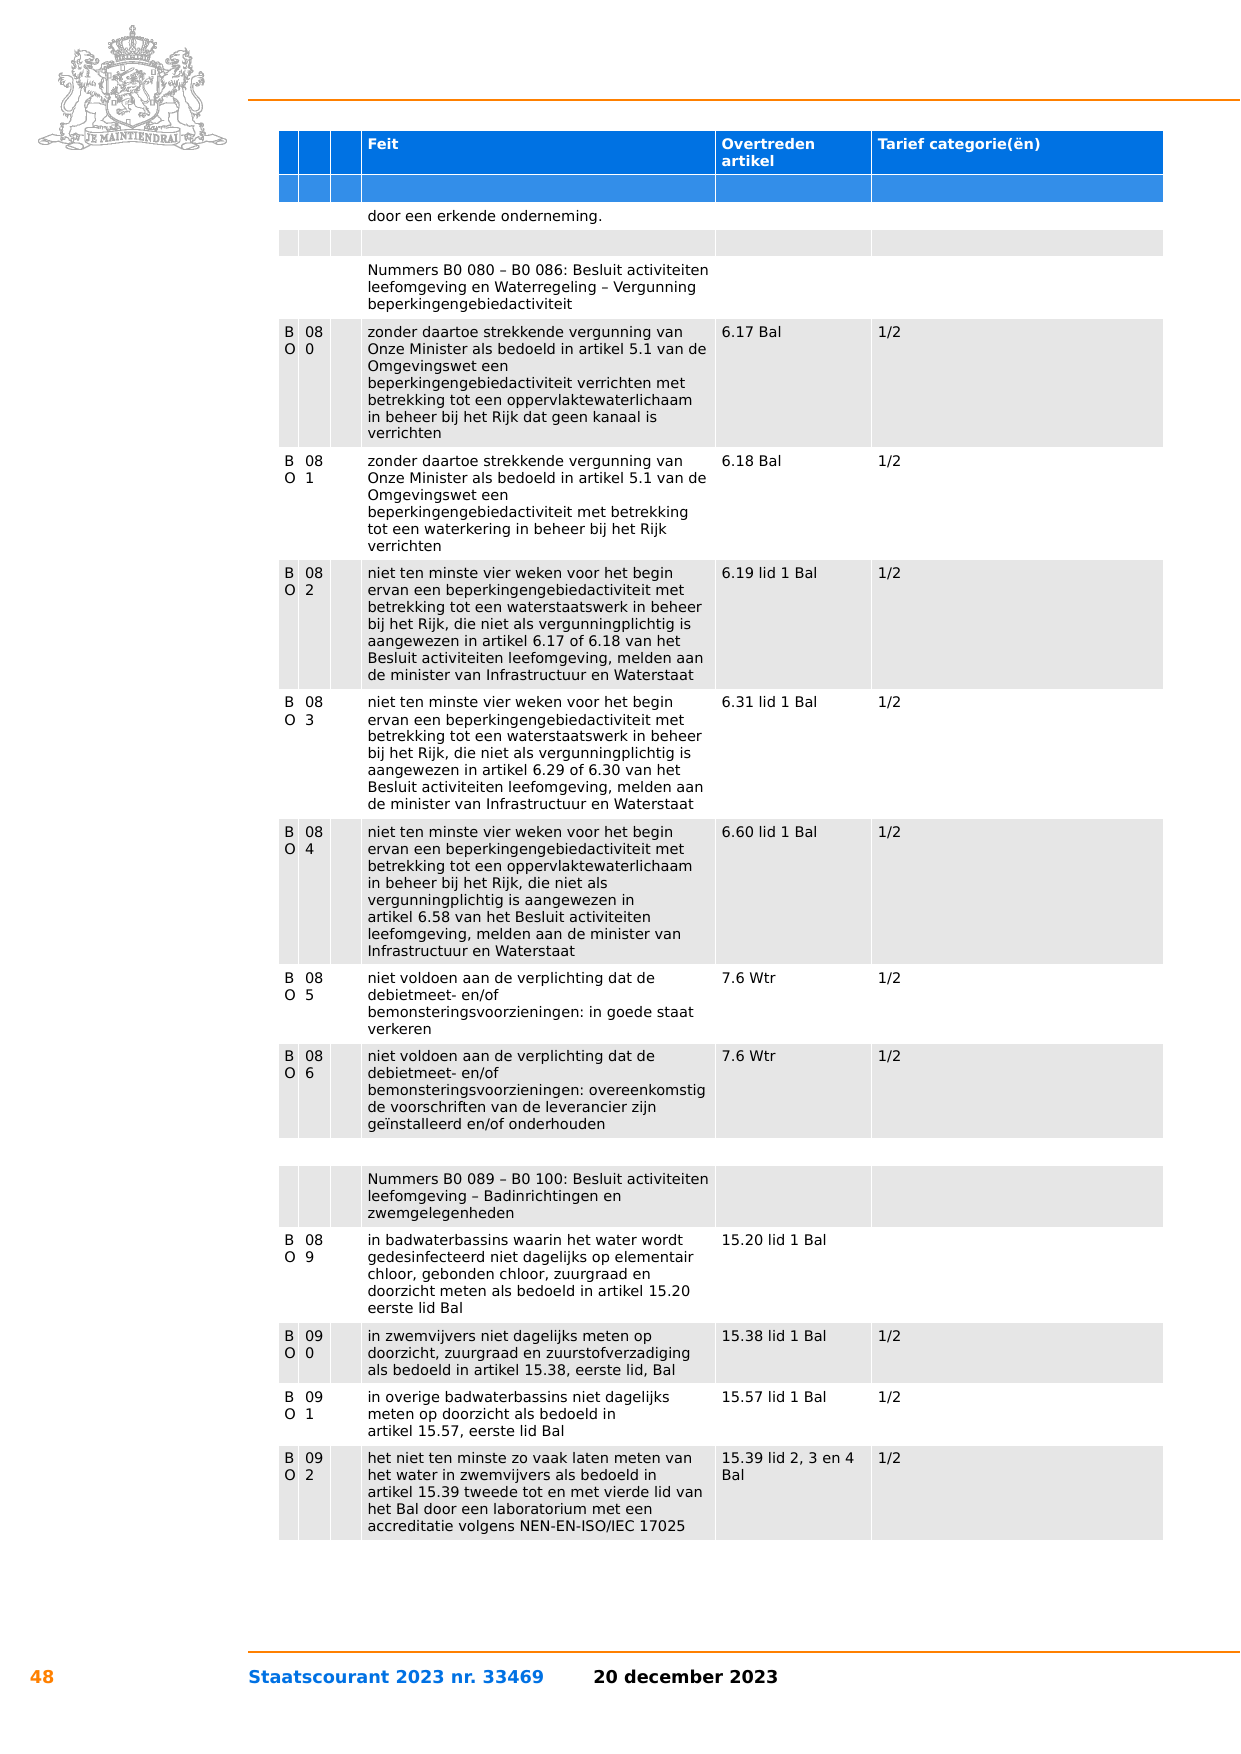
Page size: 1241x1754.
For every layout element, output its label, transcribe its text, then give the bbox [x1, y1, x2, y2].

table_cell [279, 258, 298, 318]
table_cell 1/2 [872, 690, 1163, 818]
table_header Overtreden artikel [716, 131, 871, 174]
table_cell in badwaterbassins waarin het water wordt gedesinfecteerd niet dagelijks op elementair chloor, gebonden chloor, zuurgraad en doorzicht meten als bedoeld in artikel 15.20 eerste lid Bal [362, 1228, 715, 1322]
table_cell [331, 319, 361, 447]
table_cell zonder daartoe strekkende vergunning van Onze Minister als bedoeld in artikel 5.1 van de Omgevingswet een beperkingengebiedactiviteit verrichten met betrekking tot een oppervlaktewaterlichaam in beheer bij het Rijk dat geen kanaal is verrichten [362, 319, 715, 447]
table_cell niet ten minste vier weken voor het begin ervan een beperkingengebiedactiviteit met betrekking tot een waterstaatswerk in beheer bij het Rijk, die niet als vergunningplichtig is aangewezen in artikel 6.17 of 6.18 van het Besluit activiteiten leefomgeving, melden aan de minister van Infrastructuur en Waterstaat [362, 560, 715, 689]
table_cell in zwemvijvers niet dagelijks meten op doorzicht, zuurgraad en zuurstofverzadiging als bedoeld in artikel 15.38, eerste lid, Bal [362, 1323, 715, 1383]
table_cell 082 [299, 560, 330, 689]
table_cell 084 [299, 819, 330, 964]
table_cell [716, 1166, 871, 1227]
table_cell 083 [299, 690, 330, 818]
table_cell [331, 1044, 361, 1138]
table_cell [299, 175, 330, 202]
table_cell [331, 1446, 361, 1540]
table_cell [299, 258, 330, 318]
table_cell [299, 230, 330, 256]
table_cell 092 [299, 1446, 330, 1540]
table_cell 085 [299, 965, 330, 1042]
table_cell 6.19 lid 1 Bal [716, 560, 871, 689]
table_cell zonder daartoe strekkende vergunning van Onze Minister als bedoeld in artikel 5.1 van de Omgevingswet een beperkingengebiedactiviteit met betrekking tot een waterkering in beheer bij het Rijk verrichten [362, 448, 715, 559]
table_cell [716, 1139, 871, 1165]
table_cell 6.31 lid 1 Bal [716, 690, 871, 818]
table_cell [279, 230, 298, 256]
table_cell [331, 1228, 361, 1322]
table_cell [331, 560, 361, 689]
table_cell BO [279, 319, 298, 447]
table_cell 081 [299, 448, 330, 559]
table_cell BO [279, 1384, 298, 1444]
table_cell 7.6 Wtr [716, 965, 871, 1042]
table_cell 6.60 lid 1 Bal [716, 819, 871, 964]
table_cell [331, 690, 361, 818]
table_header Tarief categorie(ën) [872, 131, 1163, 174]
table_header Feit [362, 131, 715, 174]
table_cell Nummers B0 089 – B0 100: Besluit activiteiten leefomgeving – Badinrichtingen en zwemgelegenheden [362, 1166, 715, 1227]
table_cell [331, 1323, 361, 1383]
table_cell BO [279, 1446, 298, 1540]
table_cell BO [279, 819, 298, 964]
table_cell 15.57 lid 1 Bal [716, 1384, 871, 1444]
table_cell BO [279, 1323, 298, 1383]
table_cell [362, 230, 715, 256]
table_cell 086 [299, 1044, 330, 1138]
table_cell 1/2 [872, 1446, 1163, 1540]
table_cell 080 [299, 319, 330, 447]
table_cell [331, 819, 361, 964]
table_cell 091 [299, 1384, 330, 1444]
table_cell Nummers B0 080 – B0 086: Besluit activiteiten leefomgeving en Waterregeling – Vergunning beperkingengebiedactiviteit [362, 258, 715, 318]
table_cell 15.20 lid 1 Bal [716, 1228, 871, 1322]
table_cell [331, 258, 361, 318]
table_cell [299, 1139, 330, 1165]
table_cell BO [279, 965, 298, 1042]
table_cell 1/2 [872, 448, 1163, 559]
table_cell het niet ten minste zo vaak laten meten van het water in zwemvijvers als bedoeld in artikel 15.39 tweede tot en met vierde lid van het Bal door een laboratorium met een accreditatie volgens NEN-EN-ISO/IEC 17025 [362, 1446, 715, 1540]
table_cell BO [279, 1044, 298, 1138]
table_cell 1/2 [872, 1044, 1163, 1138]
table_cell 15.39 lid 2, 3 en 4 Bal [716, 1446, 871, 1540]
table_cell [716, 203, 871, 229]
table_cell [331, 175, 361, 202]
table_cell BO [279, 448, 298, 559]
table_cell [716, 175, 871, 202]
table_cell 1/2 [872, 1323, 1163, 1383]
table_cell door een erkende onderneming. [362, 203, 715, 229]
table_cell [331, 965, 361, 1042]
table_cell [331, 1139, 361, 1165]
picture [38, 25, 227, 150]
table_cell [716, 230, 871, 256]
table_cell [299, 203, 330, 229]
table_cell 090 [299, 1323, 330, 1383]
table_header [299, 131, 330, 174]
table_cell [279, 1139, 298, 1165]
table_cell BO [279, 690, 298, 818]
table_cell niet voldoen aan de verplichting dat de debietmeet- en/of bemonsteringsvoorzieningen: overeenkomstig de voorschriften van de leverancier zijn geïnstalleerd en/of onderhouden [362, 1044, 715, 1138]
table_cell 7.6 Wtr [716, 1044, 871, 1138]
table_cell [872, 258, 1163, 318]
table_cell [331, 1384, 361, 1444]
table_cell [872, 203, 1163, 229]
table_cell [872, 230, 1163, 256]
table_cell [362, 1139, 715, 1165]
table_cell [872, 1228, 1163, 1322]
table_cell 6.18 Bal [716, 448, 871, 559]
table_cell [716, 258, 871, 318]
table_cell [331, 1166, 361, 1227]
table_cell [872, 1139, 1163, 1165]
table_cell [299, 1166, 330, 1227]
table_cell in overige badwaterbassins niet dagelijks meten op doorzicht als bedoeld in artikel 15.57, eerste lid Bal [362, 1384, 715, 1444]
table_cell niet ten minste vier weken voor het begin ervan een beperkingengebiedactiviteit met betrekking tot een oppervlaktewaterlichaam in beheer bij het Rijk, die niet als vergunningplichtig is aangewezen in artikel 6.58 van het Besluit activiteiten leefomgeving, melden aan de minister van Infrastructuur en Waterstaat [362, 819, 715, 964]
table_cell 089 [299, 1228, 330, 1322]
table_cell [279, 175, 298, 202]
table_cell [331, 230, 361, 256]
table_cell 1/2 [872, 560, 1163, 689]
table_cell 6.17 Bal [716, 319, 871, 447]
table_cell 1/2 [872, 319, 1163, 447]
table_cell [872, 175, 1163, 202]
table_cell [362, 175, 715, 202]
table_cell [872, 1166, 1163, 1227]
table_cell niet voldoen aan de verplichting dat de debietmeet- en/of bemonsteringsvoorzieningen: in goede staat verkeren [362, 965, 715, 1042]
table_cell 15.38 lid 1 Bal [716, 1323, 871, 1383]
table_header [331, 131, 361, 174]
table_cell [279, 203, 298, 229]
table_cell [331, 448, 361, 559]
table_cell 1/2 [872, 819, 1163, 964]
table_cell BO [279, 1228, 298, 1322]
table_cell BO [279, 560, 298, 689]
table_header [279, 131, 298, 174]
table_cell 1/2 [872, 965, 1163, 1042]
table_cell [279, 1166, 298, 1227]
table_cell niet ten minste vier weken voor het begin ervan een beperkingengebiedactiviteit met betrekking tot een waterstaatswerk in beheer bij het Rijk, die niet als vergunningplichtig is aangewezen in artikel 6.29 of 6.30 van het Besluit activiteiten leefomgeving, melden aan de minister van Infrastructuur en Waterstaat [362, 690, 715, 818]
table_cell 1/2 [872, 1384, 1163, 1444]
table_cell [331, 203, 361, 229]
